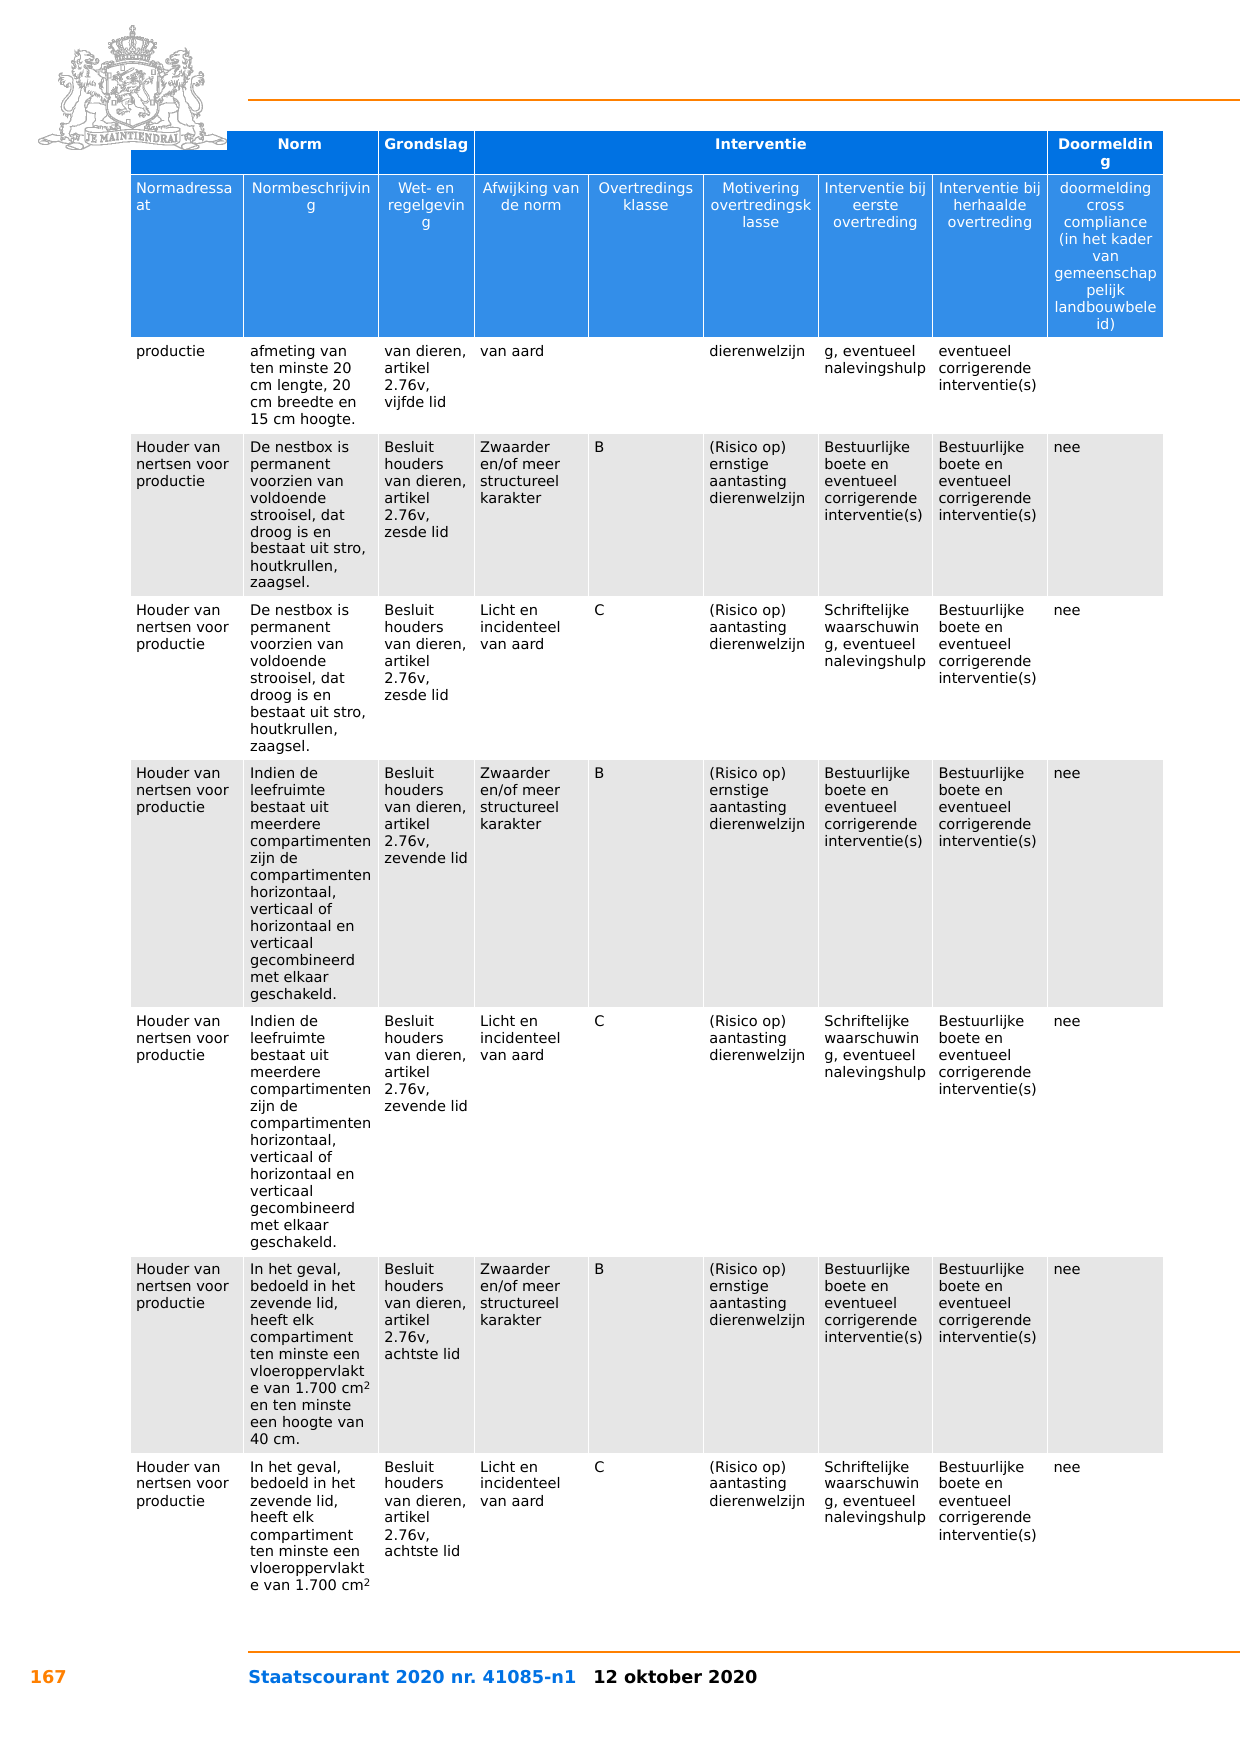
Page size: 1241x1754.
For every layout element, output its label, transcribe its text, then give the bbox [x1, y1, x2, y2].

table_header Interventie [475, 131, 1047, 174]
table_cell Motivering overtredingsklasse [704, 175, 818, 337]
table_cell Houder van nertsen voor productie [131, 1454, 243, 1599]
table_cell Bestuurlijke boete en eventueel corrigerende interventie(s) [933, 760, 1047, 1007]
table_cell nee [1048, 1009, 1163, 1256]
table_cell Indien de leefruimte bestaat uit meerdere compartimenten zijn de compartimenten horizontaal, verticaal of horizontaal en verticaal gecombineerd met elkaar geschakeld. [244, 760, 378, 1007]
table_cell Indien de leefruimte bestaat uit meerdere compartimenten zijn de compartimenten horizontaal, verticaal of horizontaal en verticaal gecombineerd met elkaar geschakeld. [244, 1009, 378, 1256]
table_cell C [589, 597, 703, 759]
table_cell C [589, 1454, 703, 1599]
table_cell (Risico op) ernstige aantasting dierenwelzijn [704, 434, 818, 596]
table_cell Besluit houders van dieren, artikel 2.76v, zesde lid [379, 597, 474, 759]
table_cell afmeting van ten minste 20 cm lengte, 20 cm breedte en 15 cm hoogte. [244, 339, 378, 433]
table_cell Bestuurlijke boete en eventueel corrigerende interventie(s) [933, 434, 1047, 596]
table_cell (Risico op) aantasting dierenwelzijn [704, 1454, 818, 1599]
table_cell nee [1048, 1257, 1163, 1453]
table_cell Besluit houders van dieren, artikel 2.76v, achtste lid [379, 1257, 474, 1453]
table_cell Afwijking van de norm [475, 175, 588, 337]
table_cell eventueel corrigerende interventie(s) [933, 339, 1047, 433]
table_cell [1048, 339, 1163, 433]
table_cell Bestuurlijke boete en eventueel corrigerende interventie(s) [933, 1009, 1047, 1256]
table_cell productie [131, 339, 243, 433]
table_cell Zwaarder en/of meer structureel karakter [475, 1257, 588, 1453]
table_cell Besluit houders van dieren, artikel 2.76v, zesde lid [379, 434, 474, 596]
table_cell Bestuurlijke boete en eventueel corrigerende interventie(s) [819, 760, 932, 1007]
table_cell Bestuurlijke boete en eventueel corrigerende interventie(s) [933, 1454, 1047, 1599]
table_cell Schriftelijke waarschuwing, eventueel nalevingshulp [819, 1009, 932, 1256]
table_header Doormelding [1048, 131, 1163, 174]
table_header Grondslag [379, 131, 474, 174]
table_header Norm [131, 131, 378, 174]
table_cell dierenwelzijn [704, 339, 818, 433]
table_cell Licht en incidenteel van aard [475, 1009, 588, 1256]
table_cell B [589, 1257, 703, 1453]
table_cell Normbeschrijving [244, 175, 378, 337]
table_cell g, eventueel nalevingshulp [819, 339, 932, 433]
table_cell Schriftelijke waarschuwing, eventueel nalevingshulp [819, 1454, 932, 1599]
table_cell Bestuurlijke boete en eventueel corrigerende interventie(s) [819, 434, 932, 596]
table_cell nee [1048, 597, 1163, 759]
table_cell B [589, 434, 703, 596]
table_cell Houder van nertsen voor productie [131, 434, 243, 596]
table_cell Zwaarder en/of meer structureel karakter [475, 434, 588, 596]
picture [38, 25, 227, 150]
table_cell nee [1048, 434, 1163, 596]
table_cell Normadressaat [131, 175, 243, 337]
table_cell [589, 339, 703, 433]
table_cell In het geval, bedoeld in het zevende lid, heeft elk compartiment ten minste een vloeroppervlakte van 1.700 cm2 [244, 1454, 378, 1599]
table_cell Bestuurlijke boete en eventueel corrigerende interventie(s) [933, 597, 1047, 759]
table_cell Besluit houders van dieren, artikel 2.76v, achtste lid [379, 1454, 474, 1599]
table_cell Schriftelijke waarschuwing, eventueel nalevingshulp [819, 597, 932, 759]
table_cell C [589, 1009, 703, 1256]
table_cell Besluit houders van dieren, artikel 2.76v, zevende lid [379, 1009, 474, 1256]
table_cell (Risico op) aantasting dierenwelzijn [704, 1009, 818, 1256]
table_cell nee [1048, 760, 1163, 1007]
table_cell Interventie bij herhaalde overtreding [933, 175, 1047, 337]
table_cell Houder van nertsen voor productie [131, 1009, 243, 1256]
table_cell Houder van nertsen voor productie [131, 597, 243, 759]
table_cell Licht en incidenteel van aard [475, 597, 588, 759]
table_cell Houder van nertsen voor productie [131, 1257, 243, 1453]
table_cell Bestuurlijke boete en eventueel corrigerende interventie(s) [819, 1257, 932, 1453]
table_cell (Risico op) aantasting dierenwelzijn [704, 597, 818, 759]
table_cell (Risico op) ernstige aantasting dierenwelzijn [704, 760, 818, 1007]
table_cell De nestbox is permanent voorzien van voldoende strooisel, dat droog is en bestaat uit stro, houtkrullen, zaagsel. [244, 434, 378, 596]
table_cell (Risico op) ernstige aantasting dierenwelzijn [704, 1257, 818, 1453]
table_cell B [589, 760, 703, 1007]
table_cell Houder van nertsen voor productie [131, 760, 243, 1007]
table_cell Overtredingsklasse [589, 175, 703, 337]
table_cell Licht en incidenteel van aard [475, 1454, 588, 1599]
table_cell doormelding cross compliance (in het kader van gemeenschappelijk landbouwbeleid) [1048, 175, 1163, 337]
table_cell Bestuurlijke boete en eventueel corrigerende interventie(s) [933, 1257, 1047, 1453]
table_cell Zwaarder en/of meer structureel karakter [475, 760, 588, 1007]
table_cell Besluit houders van dieren, artikel 2.76v, zevende lid [379, 760, 474, 1007]
table_cell van aard [475, 339, 588, 433]
table_cell nee [1048, 1454, 1163, 1599]
table_cell Interventie bij eerste overtreding [819, 175, 932, 337]
table_cell van dieren, artikel 2.76v, vijfde lid [379, 339, 474, 433]
table_cell In het geval, bedoeld in het zevende lid, heeft elk compartiment ten minste een vloeroppervlakte van 1.700 cm2 en ten minste een hoogte van 40 cm. [244, 1257, 378, 1453]
table_cell Wet- en regelgeving [379, 175, 474, 337]
table_cell De nestbox is permanent voorzien van voldoende strooisel, dat droog is en bestaat uit stro, houtkrullen, zaagsel. [244, 597, 378, 759]
